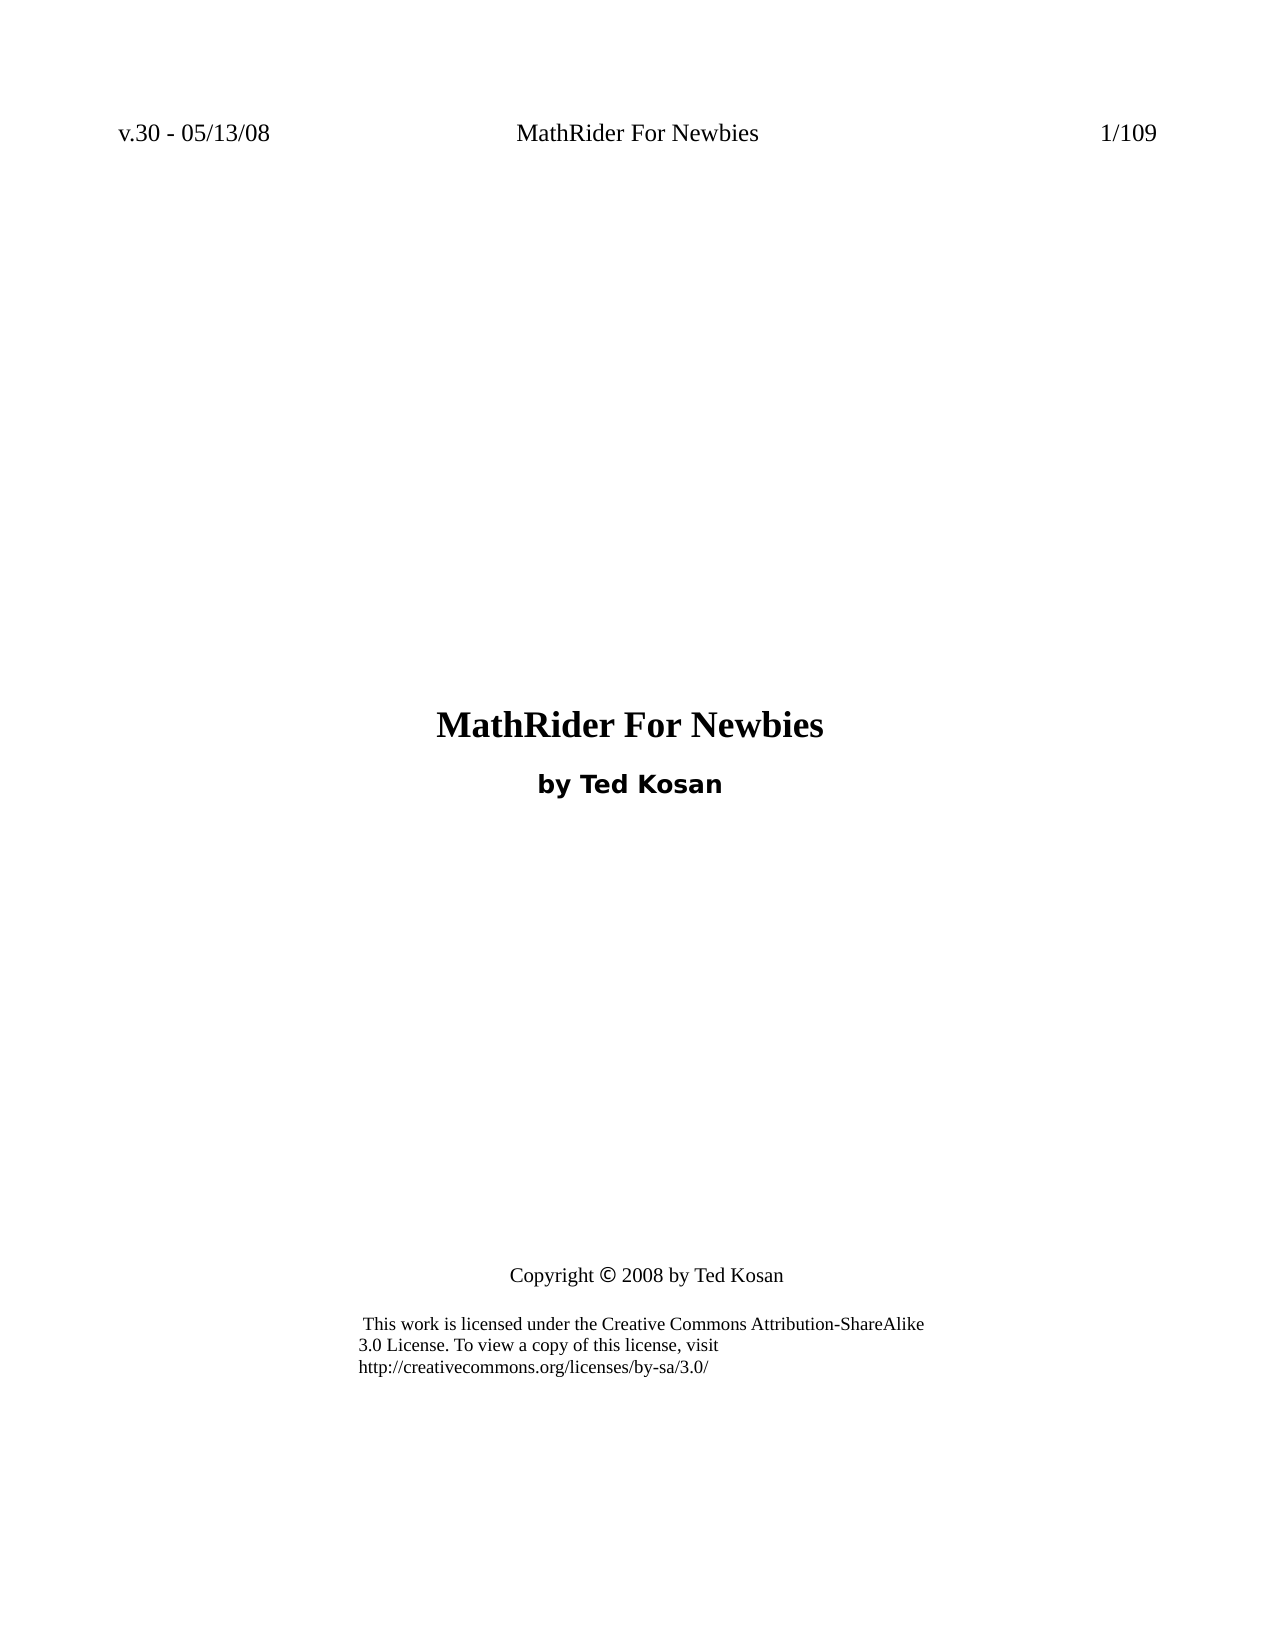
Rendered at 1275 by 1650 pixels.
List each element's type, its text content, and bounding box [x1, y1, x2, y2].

text This work is licensed under the Creative Commons Attribution-ShareAlike 3.0 License. To view a copy of this license, visit http://creativecommons.org/licenses/by-sa/3.0/ [358, 1313, 935, 1377]
text by Ted Kosan [427, 770, 832, 799]
text Copyright © 2008 by Ted Kosan [358, 1260, 935, 1288]
text MathRider For Newbies [427, 702, 832, 745]
